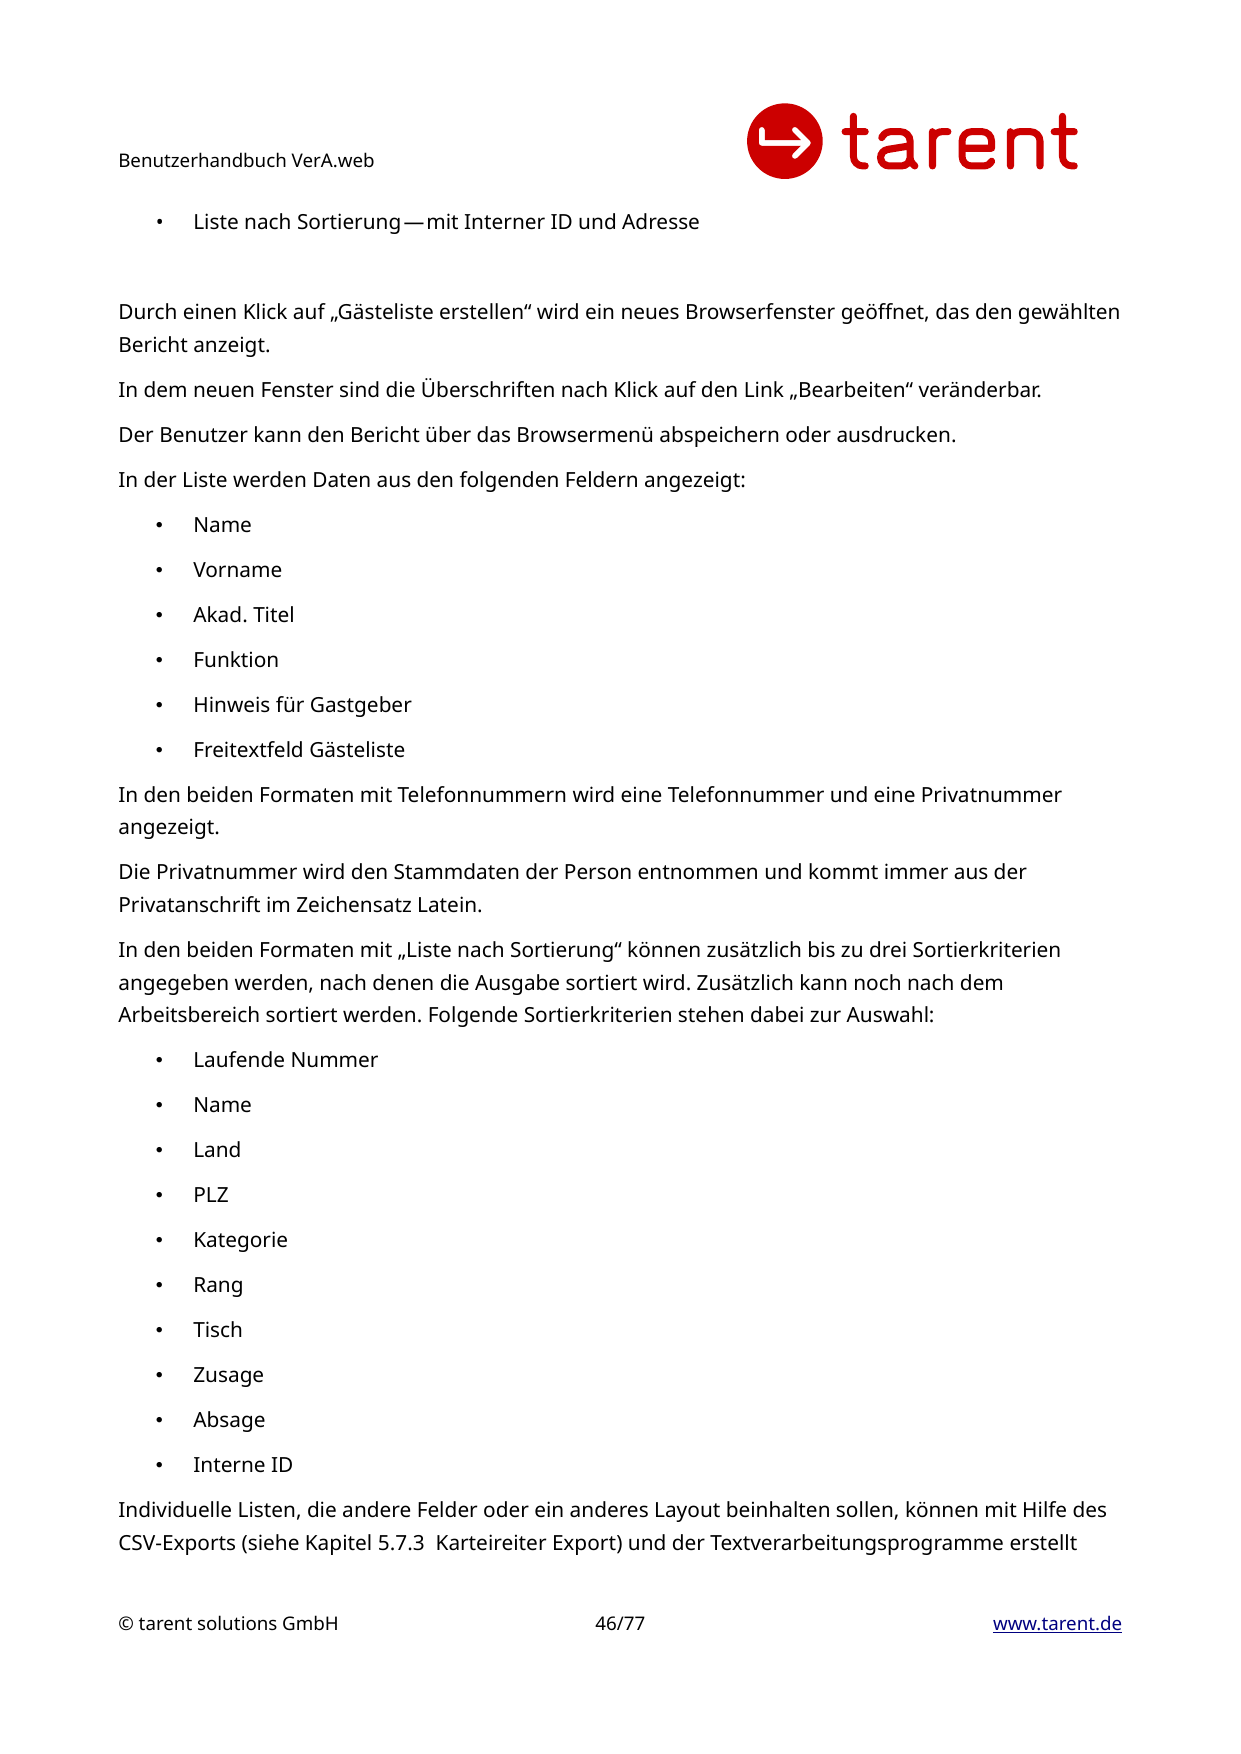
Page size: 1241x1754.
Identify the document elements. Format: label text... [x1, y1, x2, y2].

list PLZ [156, 1180, 1122, 1209]
text In dem neuen Fenster sind die Überschriften nach Klick auf den Link „Bearbeiten“ veränderbar. [118, 375, 1122, 403]
list Laufende Nummer [156, 1045, 1122, 1074]
list Akad. Titel [156, 600, 1122, 628]
text In den beiden Formaten mit „Liste nach Sortierung“ können zusätzlich bis zu drei Sortierkriterien angegeben werden, nach denen die Ausgabe sortiert wird. Zusätzlich kann noch nach dem Arbeitsbereich sortiert werden. Folgende Sortierkriterien stehen dabei zur Auswahl: [118, 935, 1122, 1029]
list Absage [156, 1405, 1122, 1434]
text Individuelle Listen, die andere Felder oder ein anderes Layout beinhalten sollen, können mit Hilfe des CSV-Exports (siehe Kapitel 5.7.3 Karteireiter Export) und der Textverarbeitungsprogramme erstellt [118, 1495, 1122, 1556]
list Name [156, 1090, 1122, 1119]
list Vorname [156, 555, 1122, 583]
list Interne ID [156, 1450, 1122, 1479]
text Die Privatnummer wird den Stammdaten der Person entnommen und kommt immer aus der Privatanschrift im Zeichensatz Latein. [118, 857, 1122, 918]
list Funktion [156, 645, 1122, 673]
list Zusage [156, 1360, 1122, 1389]
text In den beiden Formaten mit Telefonnummern wird eine Telefonnummer und eine Privatnummer angezeigt. [118, 780, 1122, 841]
list Freitextfeld Gästeliste [156, 735, 1122, 763]
list Liste nach Sortierung — mit Interner ID und Adresse [156, 207, 1122, 236]
list Kategorie [156, 1225, 1122, 1254]
list Rang [156, 1270, 1122, 1299]
text Der Benutzer kann den Bericht über das Browsermenü abspeichern oder ausdrucken. [118, 420, 1122, 448]
text Durch einen Klick auf „Gästeliste erstellen“ wird ein neues Browserfenster geöffnet, das den gewählten Bericht anzeigt. [118, 297, 1122, 358]
text In der Liste werden Daten aus den folgenden Feldern angezeigt: [118, 465, 1122, 493]
list Name [156, 510, 1122, 538]
list Tisch [156, 1315, 1122, 1344]
list Land [156, 1135, 1122, 1164]
list Hinweis für Gastgeber [156, 690, 1122, 718]
